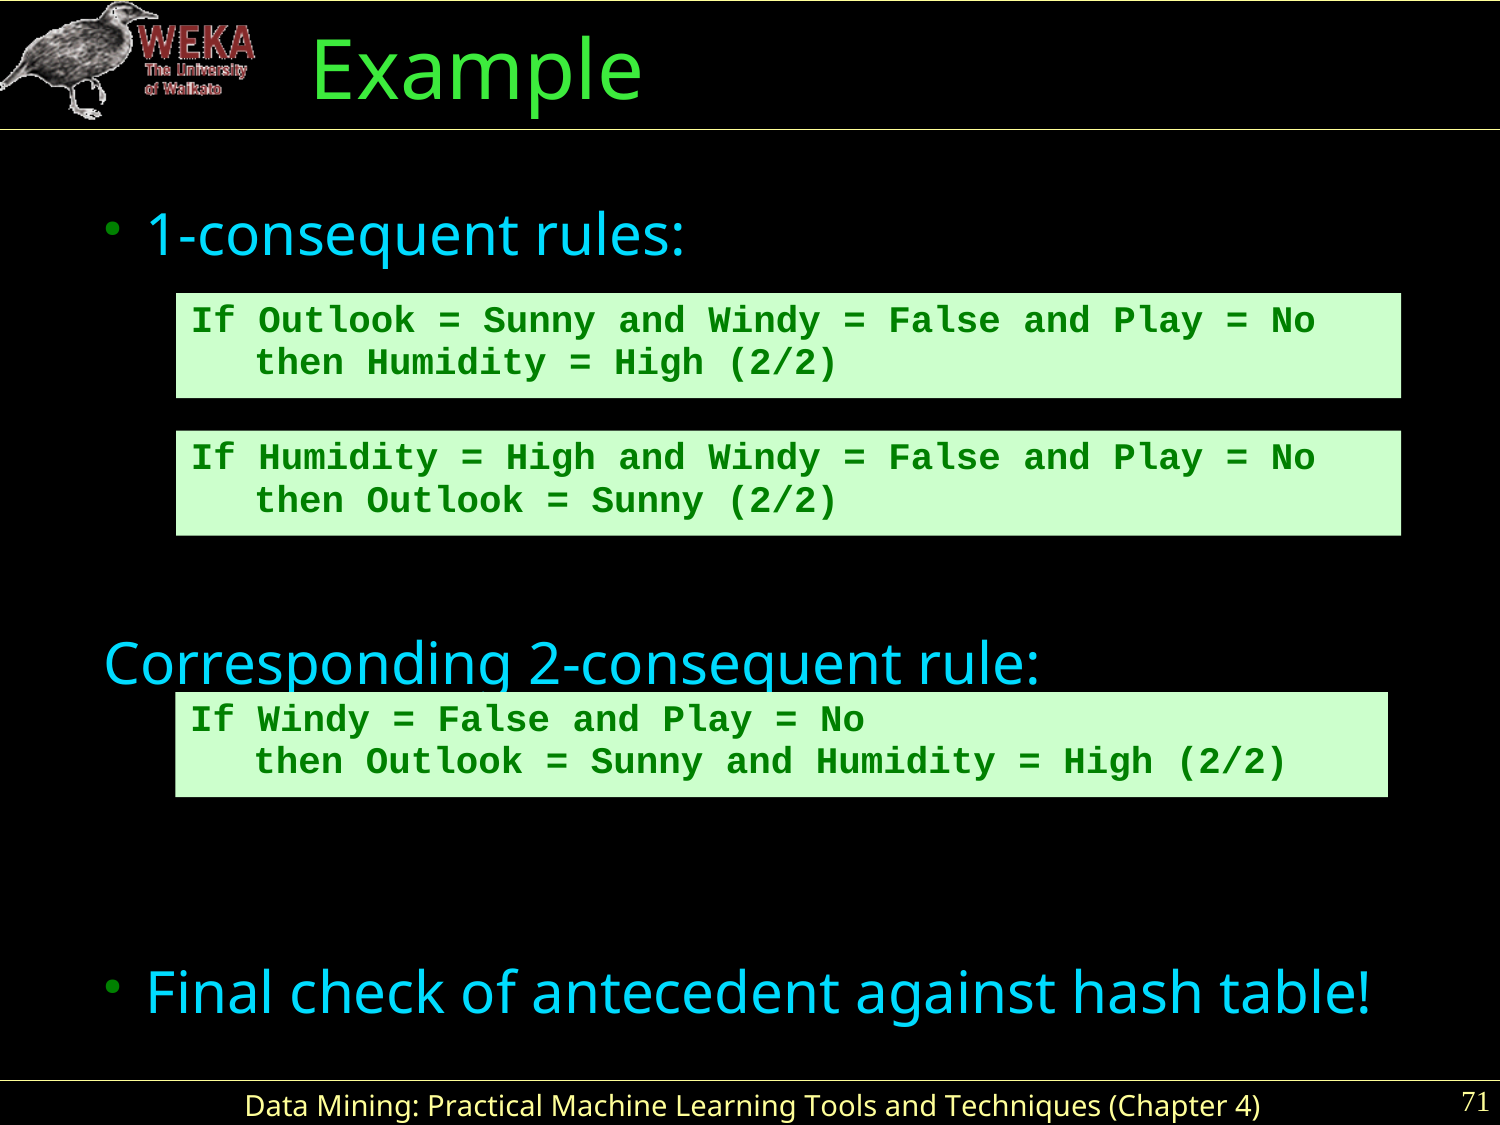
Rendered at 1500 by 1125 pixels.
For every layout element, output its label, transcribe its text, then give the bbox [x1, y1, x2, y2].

text_box If Humidity = High and Windy = False and Play = No then Outlook = Sunny (2/2) [176, 430, 1402, 536]
text_box If Windy = False and Play = No then Outlook = Sunny and Humidity = High (2/2) [175, 692, 1388, 798]
text_box If Outlook = Sunny and Windy = False and Play = No then Humidity = High (2/2) [176, 293, 1402, 399]
title Example [295, 0, 1500, 148]
picture [0, 1, 266, 129]
text_box 1-consequent rules: Corresponding 2-consequent rule: Final check of antecedent against hash table! [88, 191, 1447, 957]
